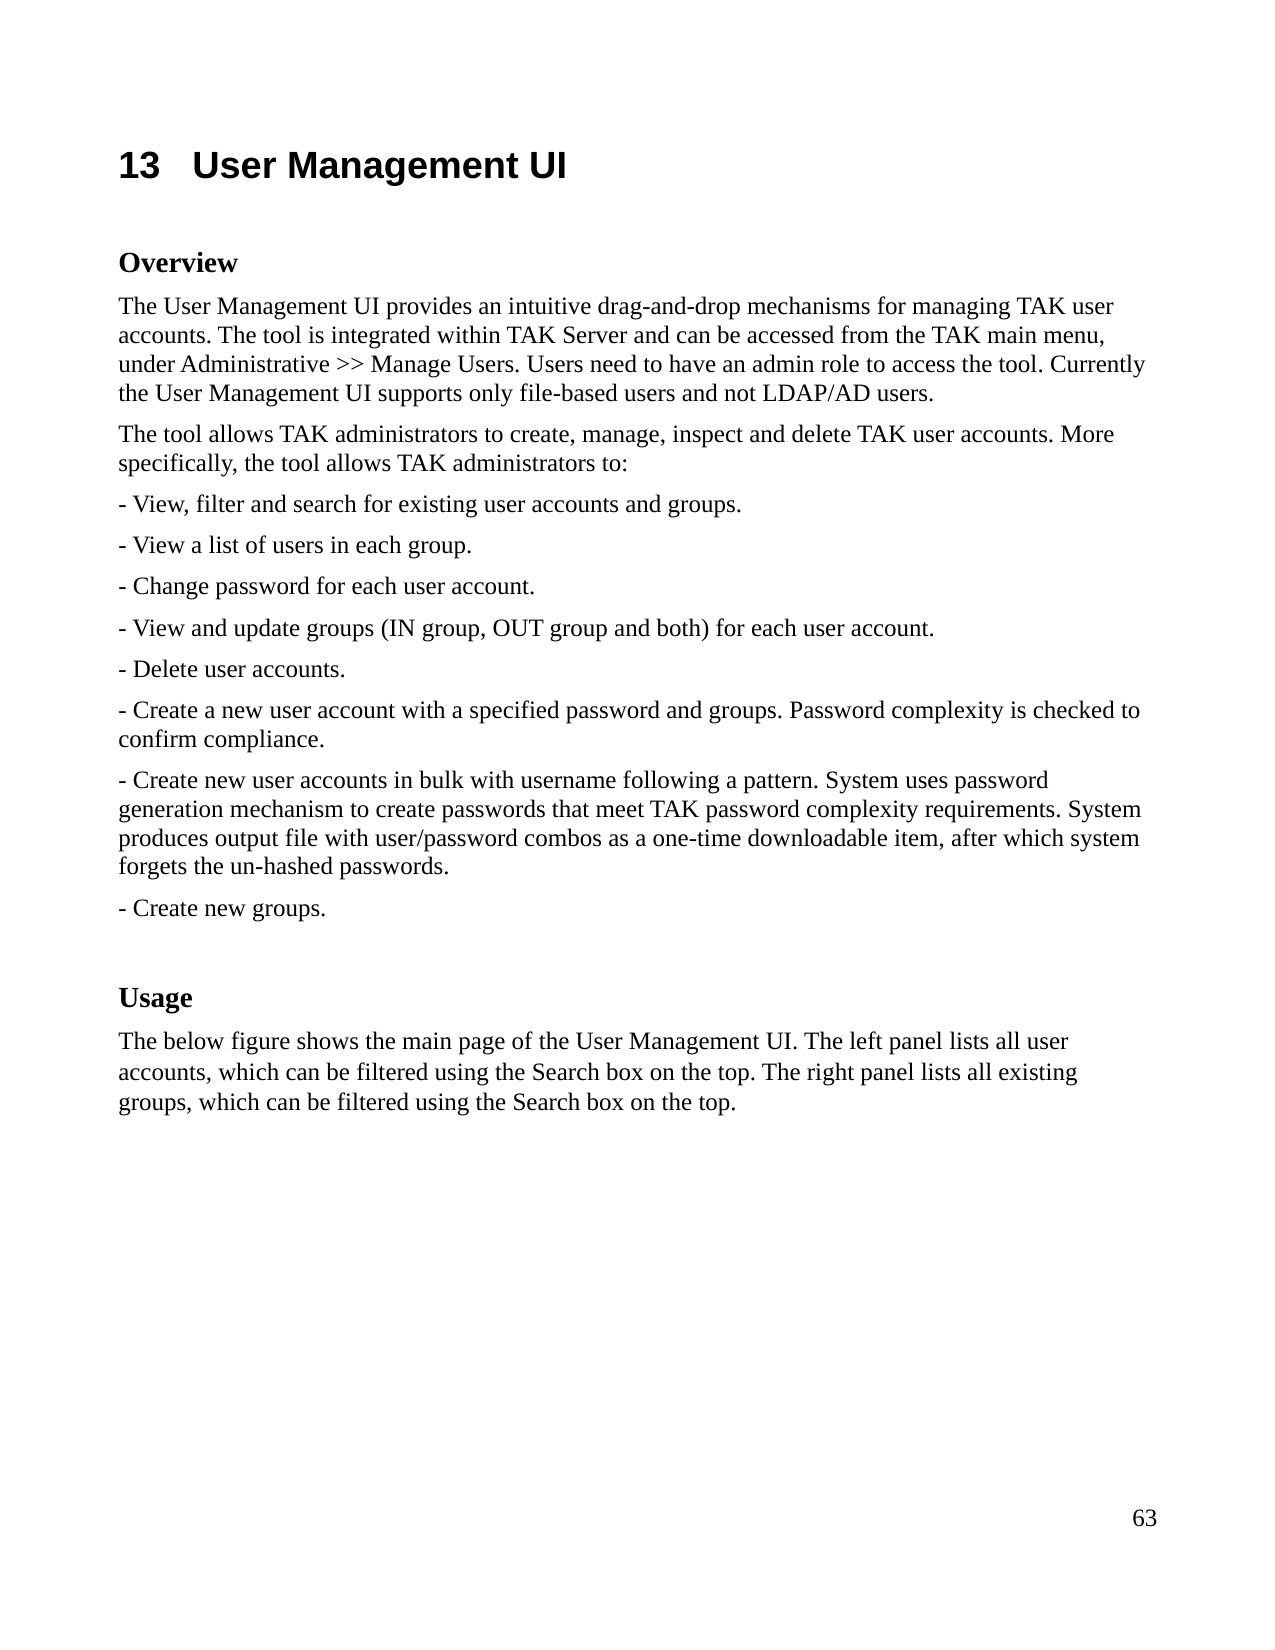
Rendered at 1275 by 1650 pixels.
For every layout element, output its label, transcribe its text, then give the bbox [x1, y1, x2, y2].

text - Change password for each user account. [118, 571, 1157, 600]
subtitle User Management UI [118, 143, 1157, 187]
text - Delete user accounts. [118, 654, 1157, 683]
text - View a list of users in each group. [118, 530, 1157, 559]
text The below figure shows the main page of the User Management UI. The left panel lists all user accounts, which can be filtered using the Search box on the top. The right panel lists all existing groups, which can be filtered using the Search box on the top. [118, 1026, 1157, 1116]
text Overview [118, 245, 1157, 279]
text The User Management UI provides an intuitive drag-and-drop mechanisms for managing TAK user accounts. The tool is integrated within TAK Server and can be accessed from the TAK main menu, under Administrative >> Manage Users. Users need to have an admin role to access the tool. Currently the User Management UI supports only file-based users and not LDAP/AD users. [118, 291, 1157, 406]
text - Create a new user account with a specified password and groups. Password complexity is checked to confirm compliance. [118, 695, 1157, 753]
text Usage [118, 980, 1157, 1013]
text The tool allows TAK administrators to create, manage, inspect and delete TAK user accounts. More specifically, the tool allows TAK administrators to: [118, 419, 1157, 476]
text - View and update groups (IN group, OUT group and both) for each user account. [118, 613, 1157, 641]
text - View, filter and search for existing user accounts and groups. [118, 489, 1157, 518]
text - Create new user accounts in bulk with username following a pattern. System uses password generation mechanism to create passwords that meet TAK password complexity requirements. System produces output file with user/password combos as a one-time downloadable item, after which system forgets the un-hashed passwords. [118, 765, 1157, 880]
text - Create new groups. [118, 893, 1157, 921]
